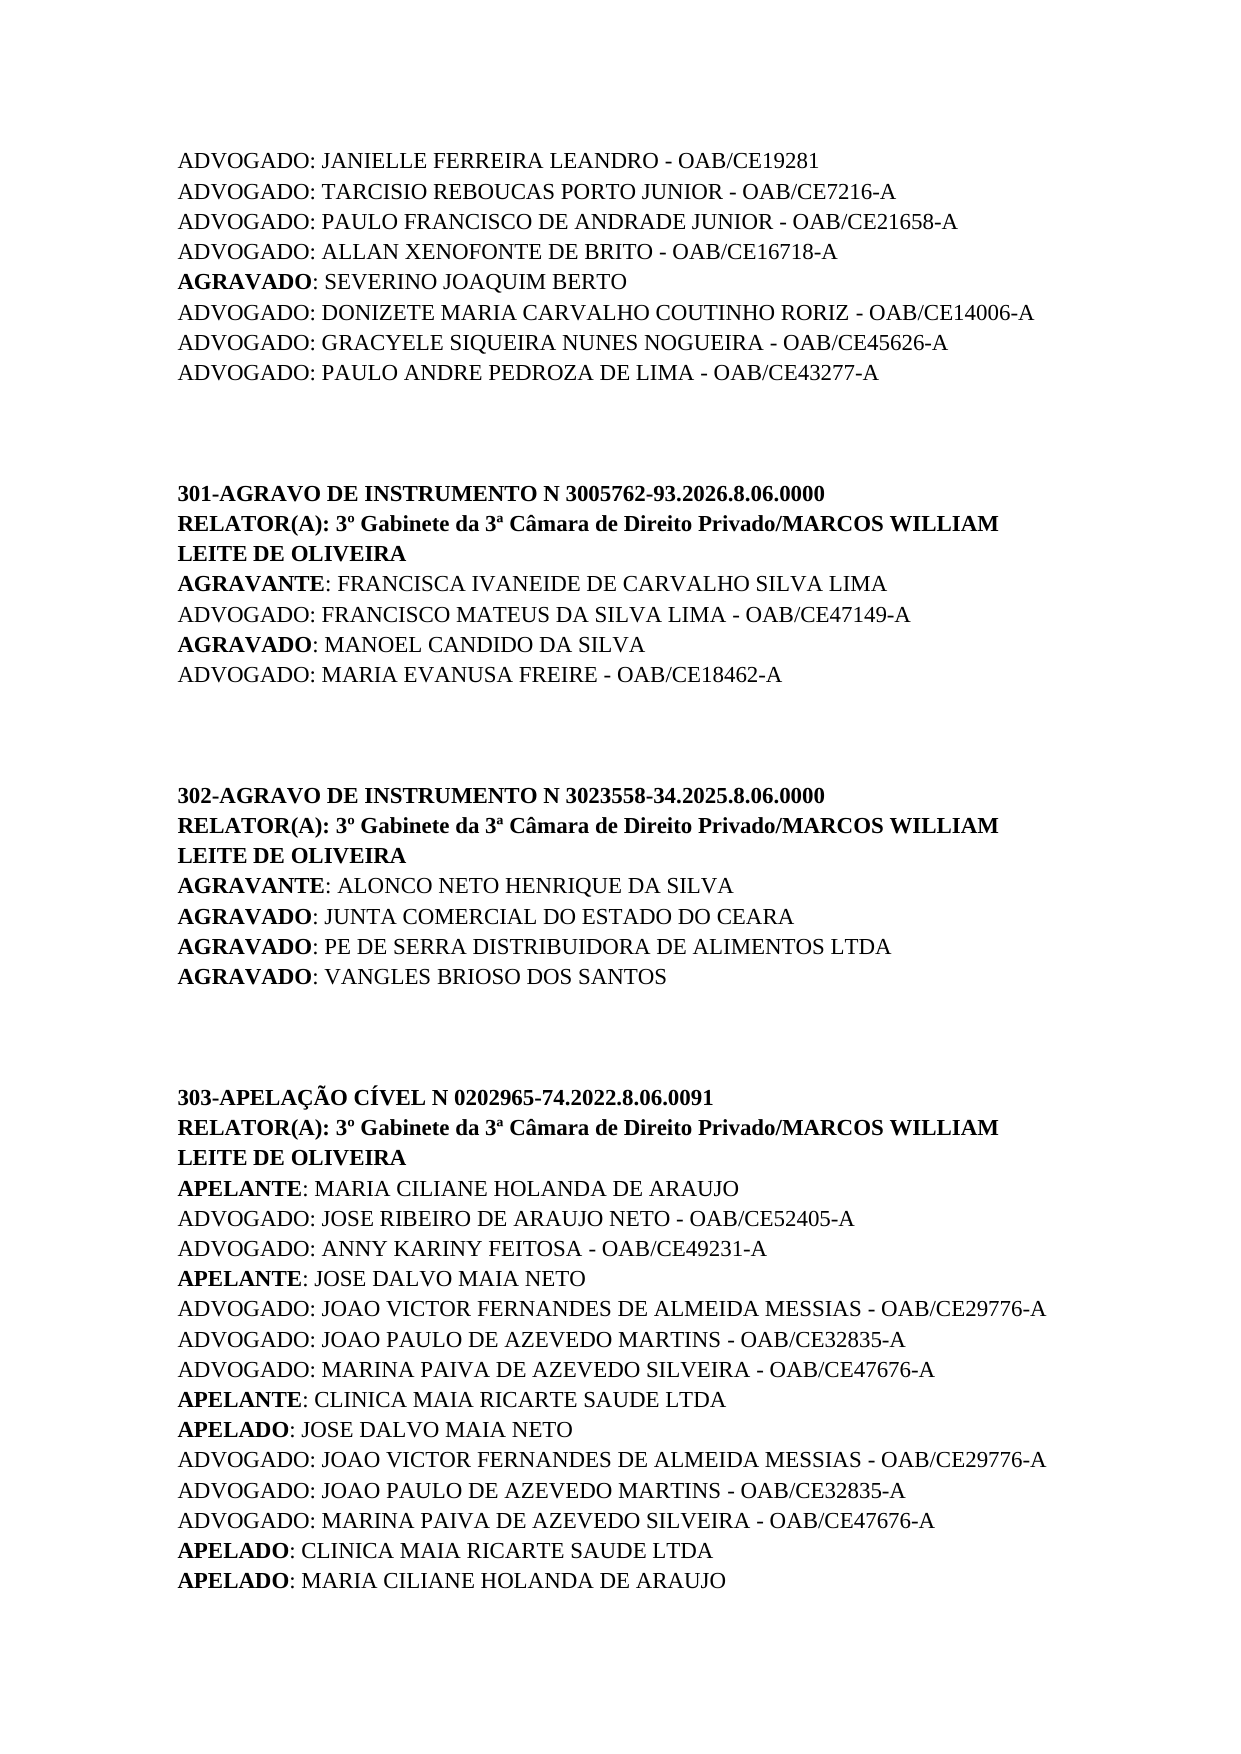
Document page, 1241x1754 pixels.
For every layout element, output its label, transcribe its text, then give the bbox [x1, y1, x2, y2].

text ADVOGADO: JANIELLE FERREIRA LEANDRO - OAB/CE19281 ADVOGADO: TARCISIO REBOUCAS PORTO JUNIOR - OAB/CE7216-A ADVOGADO: PAULO FRANCISCO DE ANDRADE JUNIOR - OAB/CE21658-A ADVOGADO: ALLAN XENOFONTE DE BRITO - OAB/CE16718-A AGRAVADO: SEVERINO JOAQUIM BERTO ADVOGADO: DONIZETE MARIA CARVALHO COUTINHO RORIZ - OAB/CE14006-A ADVOGADO: GRACYELE SIQUEIRA NUNES NOGUEIRA - OAB/CE45626-A ADVOGADO: PAULO ANDRE PEDROZA DE LIMA - OAB/CE43277-A 301-AGRAVO DE INSTRUMENTO N 3005762-93.2026.8.06.0000 RELATOR(A): 3º Gabinete da 3ª Câmara de Direito Privado/MARCOS WILLIAM LEITE DE OLIVEIRA AGRAVANTE: FRANCISCA IVANEIDE DE CARVALHO SILVA LIMA ADVOGADO: FRANCISCO MATEUS DA SILVA LIMA - OAB/CE47149-A AGRAVADO: MANOEL CANDIDO DA SILVA ADVOGADO: MARIA EVANUSA FREIRE - OAB/CE18462-A 302-AGRAVO DE INSTRUMENTO N 3023558-34.2025.8.06.0000 RELATOR(A): 3º Gabinete da 3ª Câmara de Direito Privado/MARCOS WILLIAM LEITE DE OLIVEIRA AGRAVANTE: ALONCO NETO HENRIQUE DA SILVA AGRAVADO: JUNTA COMERCIAL DO ESTADO DO CEARA AGRAVADO: PE DE SERRA DISTRIBUIDORA DE ALIMENTOS LTDA AGRAVADO: VANGLES BRIOSO DOS SANTOS 303-APELAÇÃO CÍVEL N 0202965-74.2022.8.06.0091 RELATOR(A): 3º Gabinete da 3ª Câmara de Direito Privado/MARCOS WILLIAM LEITE DE OLIVEIRA APELANTE: MARIA CILIANE HOLANDA DE ARAUJO ADVOGADO: JOSE RIBEIRO DE ARAUJO NETO - OAB/CE52405-A ADVOGADO: ANNY KARINY FEITOSA - OAB/CE49231-A APELANTE: JOSE DALVO MAIA NETO ADVOGADO: JOAO VICTOR FERNANDES DE ALMEIDA MESSIAS - OAB/CE29776-A ADVOGADO: JOAO PAULO DE AZEVEDO MARTINS - OAB/CE32835-A ADVOGADO: MARINA PAIVA DE AZEVEDO SILVEIRA - OAB/CE47676-A APELANTE: CLINICA MAIA RICARTE SAUDE LTDA APELADO: JOSE DALVO MAIA NETO ADVOGADO: JOAO VICTOR FERNANDES DE ALMEIDA MESSIAS - OAB/CE29776-A ADVOGADO: JOAO PAULO DE AZEVEDO MARTINS - OAB/CE32835-A ADVOGADO: MARINA PAIVA DE AZEVEDO SILVEIRA - OAB/CE47676-A APELADO: CLINICA MAIA RICARTE SAUDE LTDA APELADO: MARIA CILIANE HOLANDA DE ARAUJO [177, 148, 1063, 1594]
